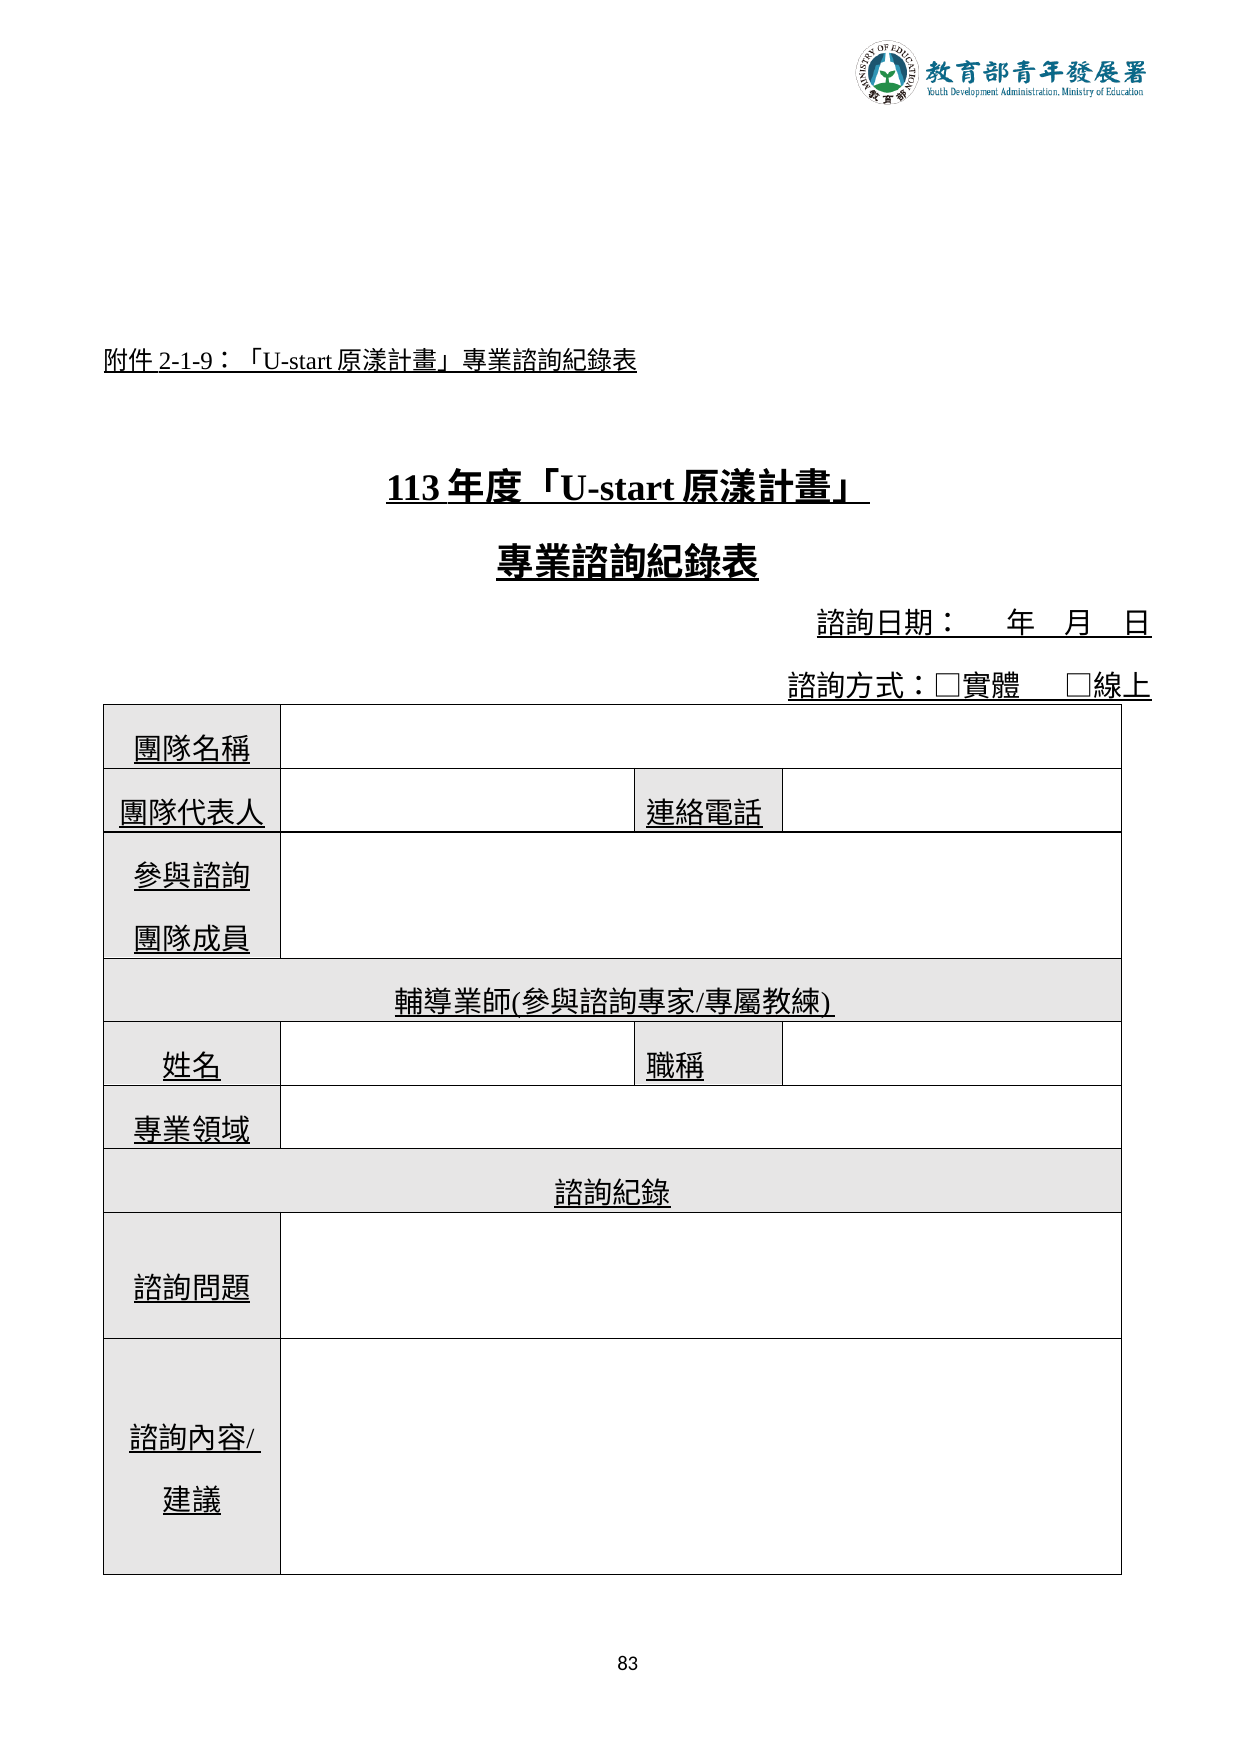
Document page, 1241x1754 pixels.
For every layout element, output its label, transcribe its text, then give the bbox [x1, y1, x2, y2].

table_cell 諮詢紀錄 [104, 1149, 1121, 1212]
table_cell 連絡電話 [635, 769, 782, 831]
text 諮詢方式：□實體 □線上 [103, 642, 1152, 704]
table_header 團隊名稱 [104, 705, 280, 768]
table_cell 諮詢問題 [104, 1213, 280, 1338]
text 113年度「U-start原漾計畫」 [103, 442, 1152, 504]
table_header [281, 705, 1121, 768]
text 專業諮詢紀錄表 [103, 517, 1152, 579]
table_cell [281, 769, 634, 831]
table_cell [783, 1022, 1121, 1084]
table_cell [281, 1213, 1121, 1338]
text 附件2-1-9：「U-start原漾計畫」專業諮詢紀錄表 [103, 317, 1152, 379]
table_cell 專業領域 [104, 1086, 280, 1148]
table_cell 姓名 [104, 1022, 280, 1084]
table_cell 參與諮詢 團隊成員 [104, 833, 280, 957]
table_cell [281, 1339, 1121, 1574]
table_cell [281, 1086, 1121, 1148]
text 諮詢日期： 年 月 日 [103, 579, 1152, 642]
table_cell 職稱 [635, 1022, 782, 1084]
table_cell 諮詢內容/ 建議 [104, 1339, 280, 1574]
table_cell [783, 769, 1121, 831]
table_cell 輔導業師(參與諮詢專家/專屬教練) [104, 959, 1121, 1021]
table_cell [281, 1022, 634, 1084]
table_cell 團隊代表人 [104, 769, 280, 831]
table_cell [281, 833, 1121, 957]
